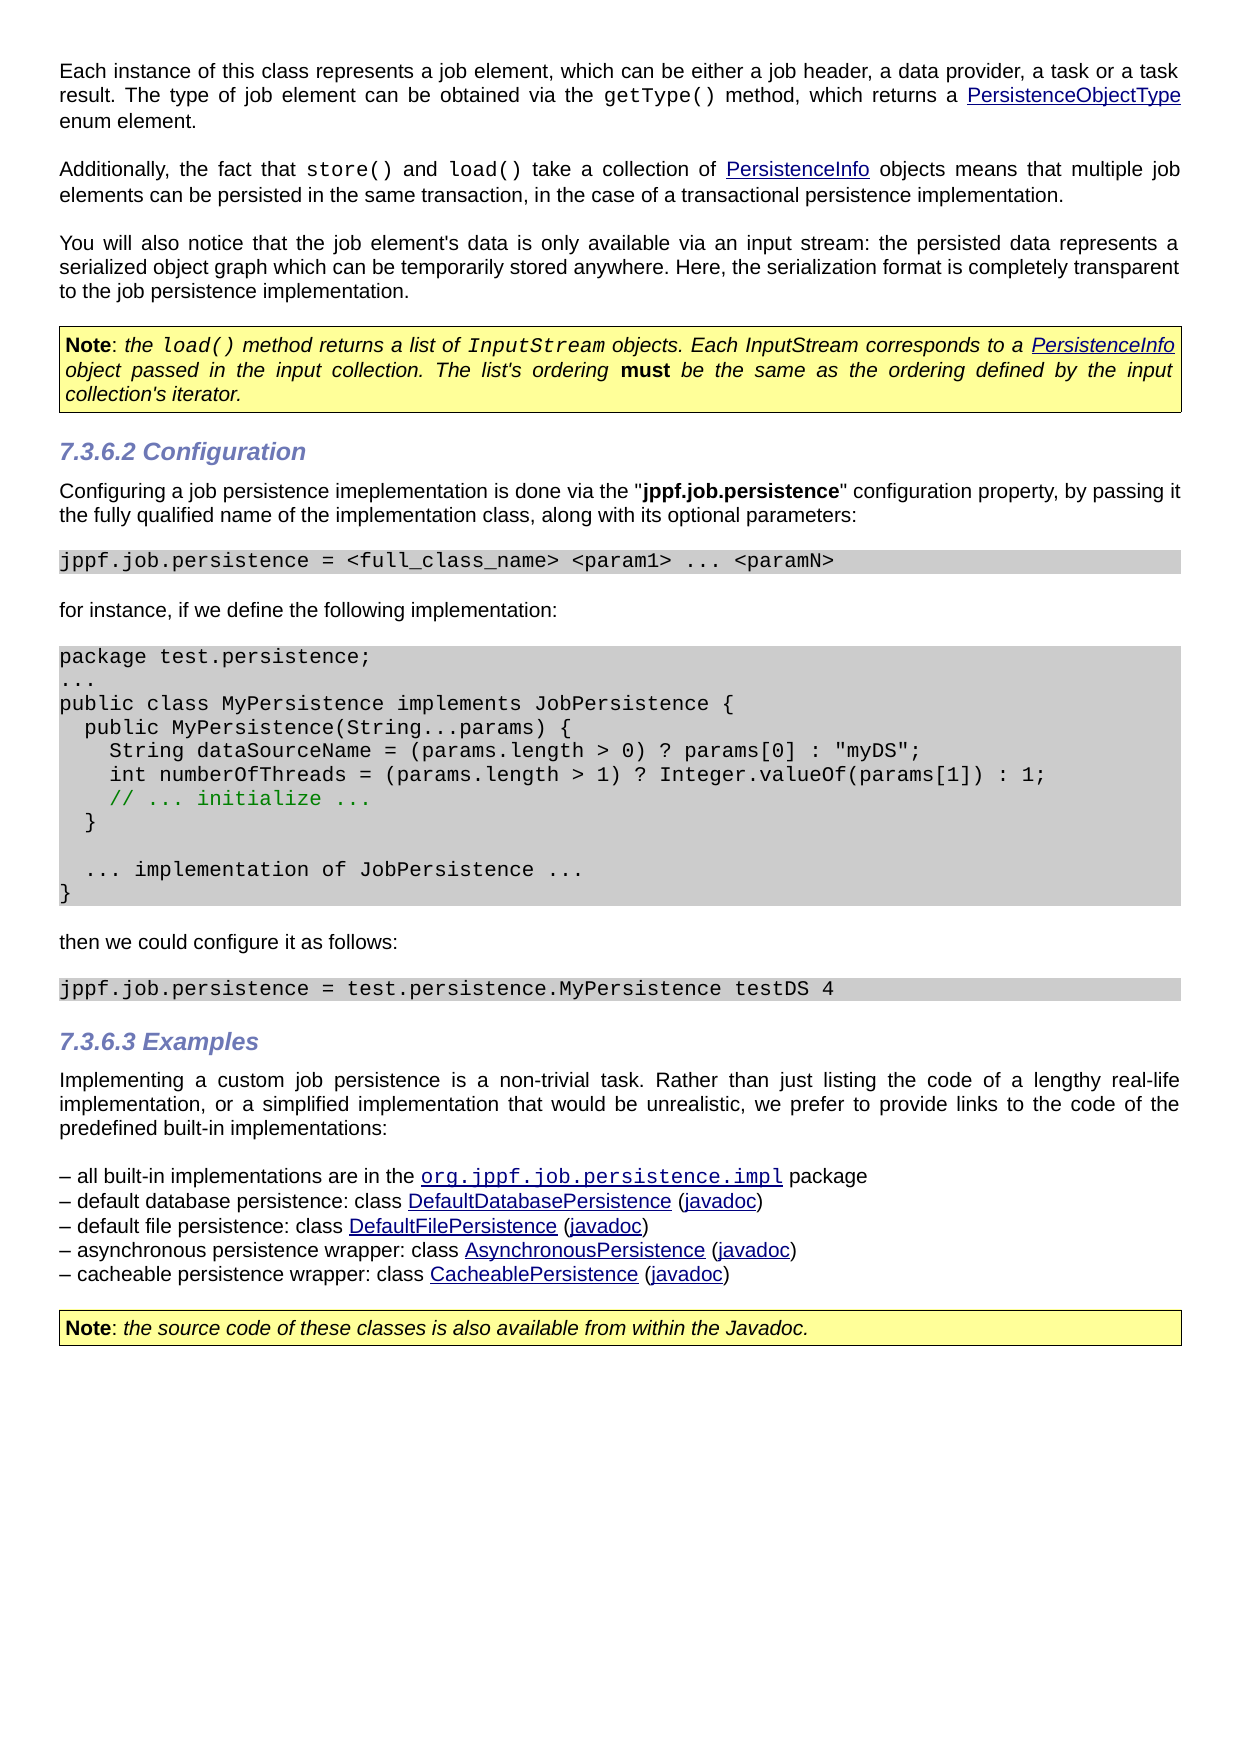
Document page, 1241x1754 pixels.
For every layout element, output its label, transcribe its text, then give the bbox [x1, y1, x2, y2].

text public class MyPersistence implements JobPersistence { [59, 693, 1181, 717]
text ... [59, 669, 1181, 693]
text You will also notice that the job element's data is only available via an input stream: the persisted data represents a serialized object graph which can be temporarily stored anywhere. Here, the serialization format is completely transparent to the job persistence implementation. [59, 231, 1181, 302]
list default database persistence: class DefaultDatabasePersistence (javadoc) [59, 1189, 1181, 1213]
text jppf.job.persistence = test.persistence.MyPersistence testDS 4 [59, 978, 1181, 1001]
text then we could configure it as follows: [59, 930, 1181, 954]
text Configuring a job persistence imeplementation is done via the "jppf.job.persistence" configuration property, by passing it the fully qualified name of the implementation class, along with its optional parameters: [59, 478, 1181, 526]
text Note: the source code of these classes is also available from within the Javadoc. [60, 1311, 1181, 1345]
text // ... initialize ... [59, 788, 1181, 811]
list asynchronous persistence wrapper: class AsynchronousPersistence (javadoc) [59, 1237, 1181, 1262]
text Implementing a custom job persistence is a non-trivial task. Rather than just listing the code of a lengthy real-life implementation, or a simplified implementation that would be unrealistic, we prefer to provide links to the code of the predefined built-in implementations: [59, 1068, 1181, 1139]
text jppf.job.persistence = <full_class_name> <param1> ... <paramN> [59, 550, 1181, 574]
text } [59, 882, 1181, 906]
list all built-in implementations are in the org.jppf.job.persistence.impl package [59, 1163, 1181, 1189]
subtitle Examples [59, 1026, 1181, 1055]
text package test.persistence; [59, 646, 1181, 669]
text public MyPersistence(String...params) { [59, 717, 1181, 740]
text } [59, 811, 1181, 835]
list default file persistence: class DefaultFilePersistence (javadoc) [59, 1213, 1181, 1237]
subtitle Configuration [59, 437, 1181, 466]
text ... implementation of JobPersistence ... [59, 859, 1181, 882]
text Additionally, the fact that store() and load() take a collection of PersistenceInfo objects means that multiple job elements can be persisted in the same transaction, in the case of a transactional persistence implementation. [59, 157, 1181, 207]
text for instance, if we define the following implementation: [59, 598, 1181, 622]
text Note: the load() method returns a list of InputStream objects. Each InputStream corresponds to a PersistenceInfo object passed in the input collection. The list's ordering must be the same as the ordering defined by the input collection's iterator. [60, 327, 1181, 412]
text Each instance of this class represents a job element, which can be either a job header, a data provider, a task or a task result. The type of job element can be obtained via the getType() method, which returns a PersistenceObjectType enum element. [59, 59, 1181, 133]
text String dataSourceName = (params.length > 0) ? params[0] : "myDS"; [59, 740, 1181, 764]
list cacheable persistence wrapper: class CacheablePersistence (javadoc) [59, 1262, 1181, 1286]
text int numberOfThreads = (params.length > 1) ? Integer.valueOf(params[1]) : 1; [59, 764, 1181, 788]
